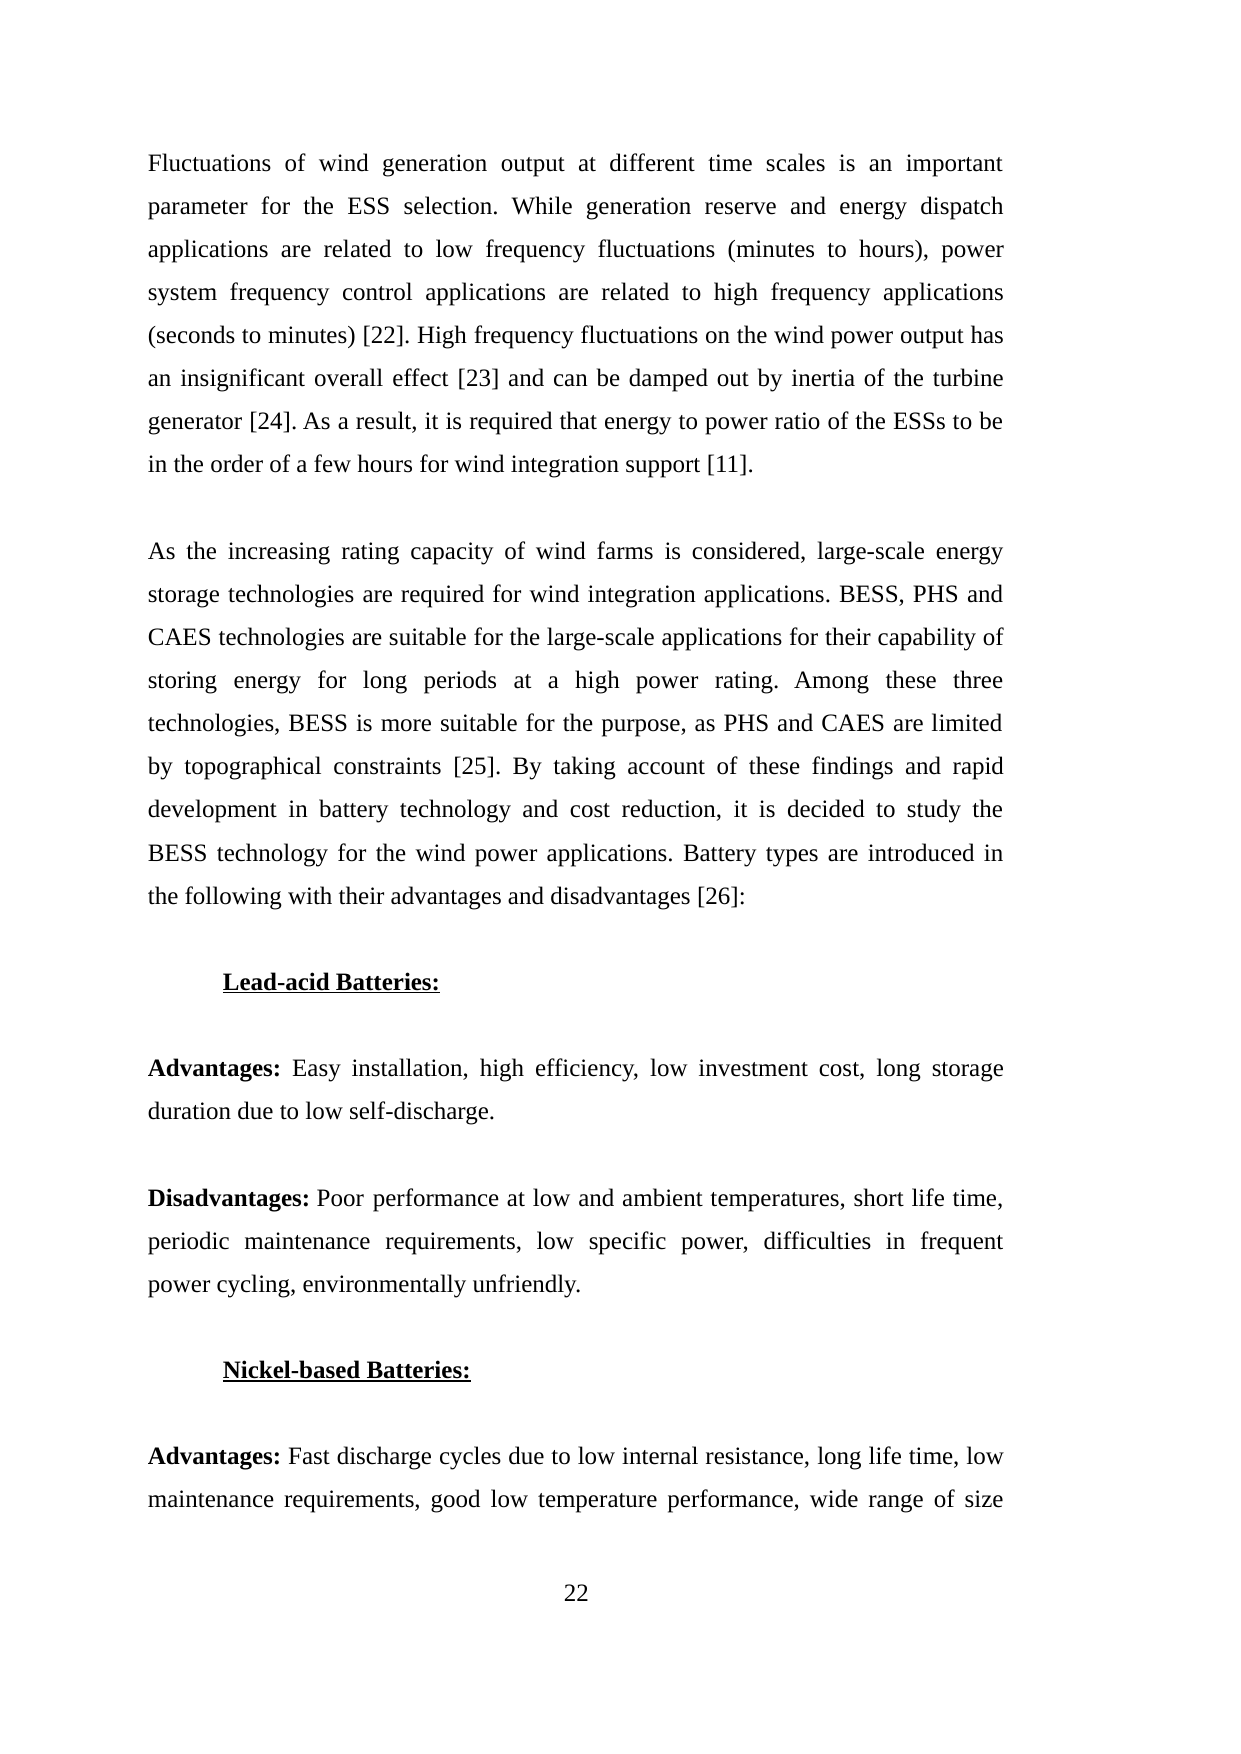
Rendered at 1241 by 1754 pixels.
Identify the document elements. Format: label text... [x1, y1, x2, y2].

text Fluctuations of wind generation output at different time scales is an important parameter for the ESS selection. While generation reserve and energy dispatch applications are related to low frequency fluctuations (minutes to hours), power system frequency control applications are related to high frequency applications (seconds to minutes) [22]. High frequency fluctuations on the wind power output has an insignificant overall effect [23] and can be damped out by inertia of the turbine generator [24]. As a result, it is required that energy to power ratio of the ESSs to be in the order of a few hours for wind integration support [11]. [148, 148, 1004, 478]
text Advantages: Easy installation, high efficiency, low investment cost, long storage duration due to low self-discharge. [148, 1053, 1004, 1125]
text Disadvantages: Poor performance at low and ambient temperatures, short life time, periodic maintenance requirements, low specific power, difficulties in frequent power cycling, environmentally unfriendly. [148, 1183, 1004, 1298]
text Advantages: Fast discharge cycles due to low internal resistance, long life time, low maintenance requirements, good low temperature performance, wide range of size [148, 1441, 1004, 1513]
text Nickel-based Batteries: [148, 1355, 1004, 1384]
text Lead-acid Batteries: [148, 967, 1004, 996]
text As the increasing rating capacity of wind farms is considered, large-scale energy storage technologies are required for wind integration applications. BESS, PHS and CAES technologies are suitable for the large-scale applications for their capability of storing energy for long periods at a high power rating. Among these three technologies, BESS is more suitable for the purpose, as PHS and CAES are limited by topographical constraints [25]. By taking account of these findings and rapid development in battery technology and cost reduction, it is decided to study the BESS technology for the wind power applications. Battery types are introduced in the following with their advantages and disadvantages [26]: [148, 536, 1004, 909]
